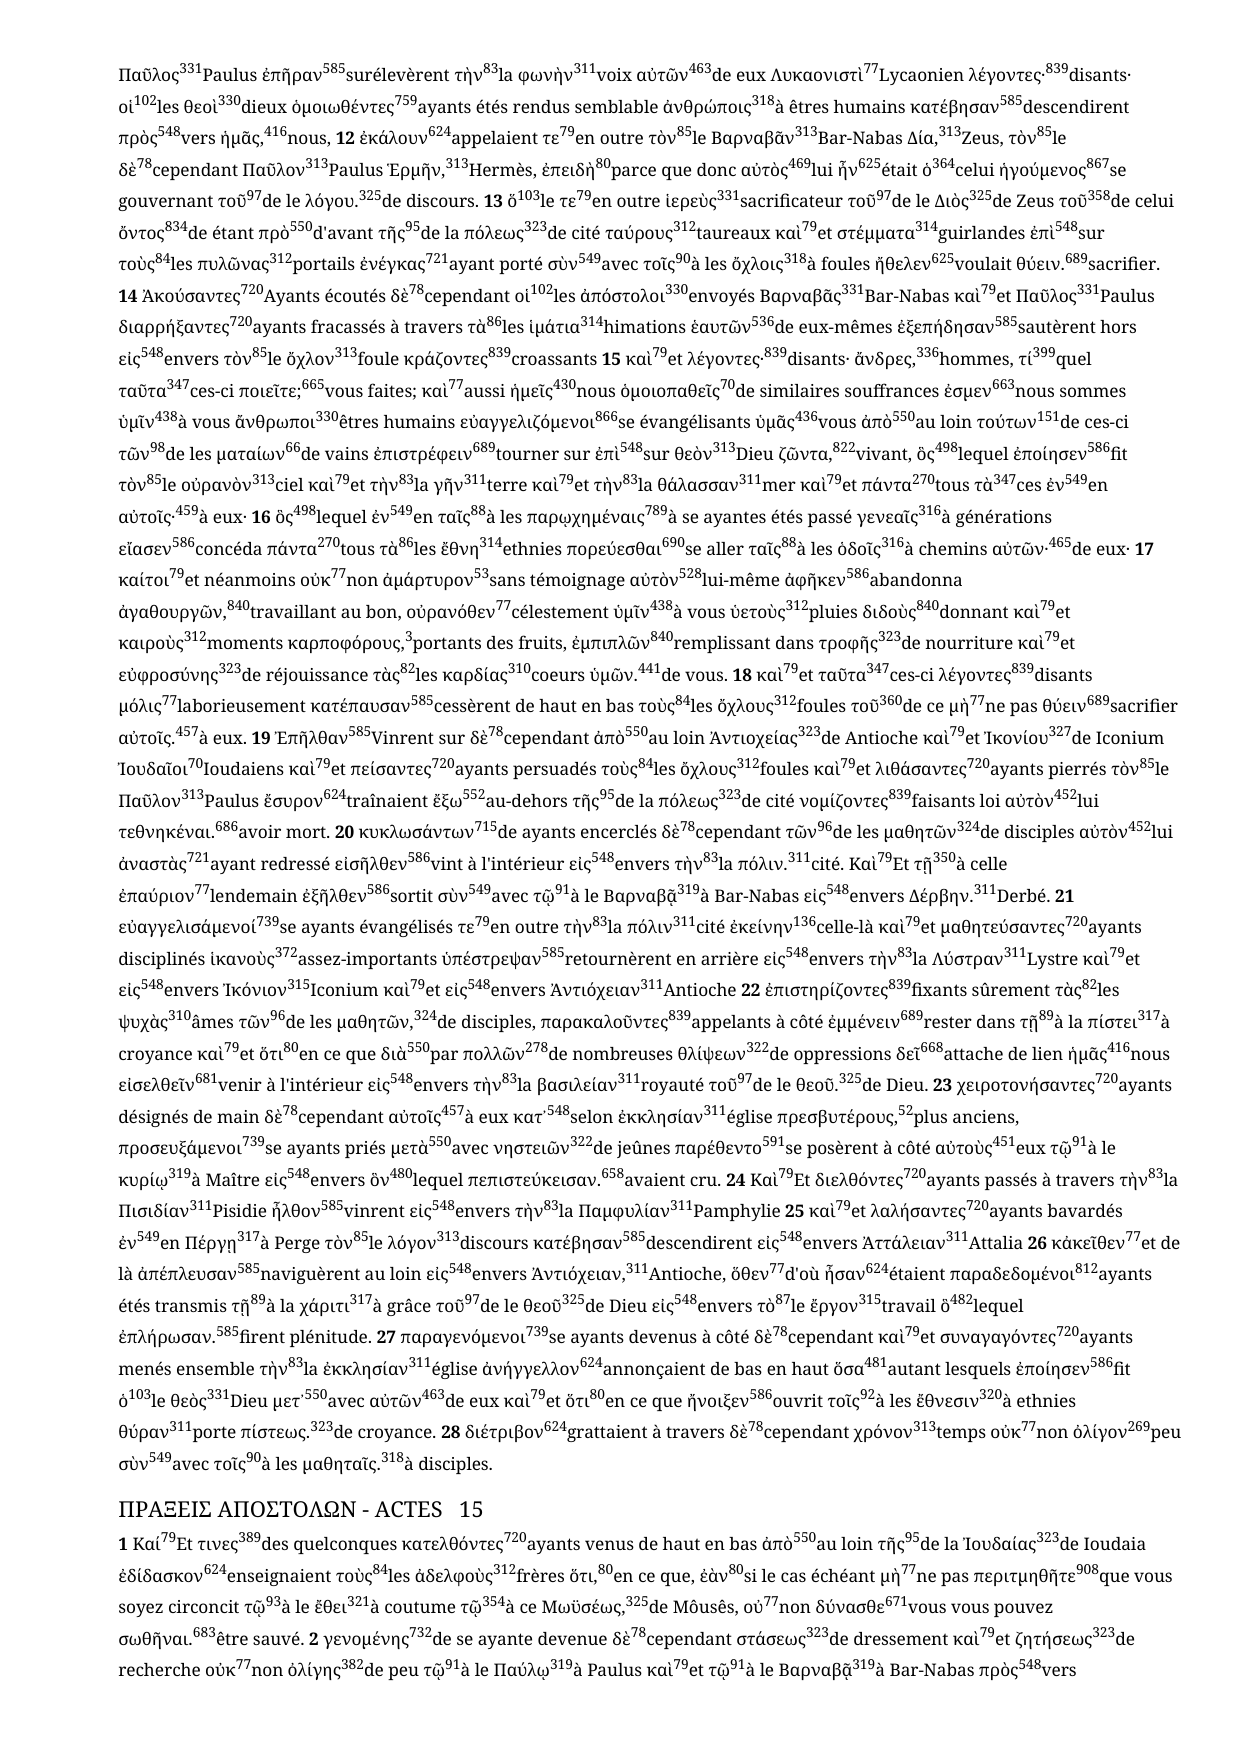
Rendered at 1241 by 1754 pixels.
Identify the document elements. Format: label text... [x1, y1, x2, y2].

text 1 Ἐγένετο592Se devint δὲ78cependant ἐν549en Ἰκονίῳ321à Iconium κατὰ548selon τὸ87le αὐτὸ348même εἰσελθεῖν681venir à l'intérieur αὐτοὺς451eux εἰς548envers τὴν83la συναγωγὴν311synagogue τῶν96de les Ἰουδαίων64de Ioudaiens καὶ79et λαλῆσαι681bavarder οὕτως77ainsi ὥστε80de sorte que πιστεῦσαι681croire Ἰουδαίων64de Ioudaiens τε79en outre καὶ79et Ἑλλήνων324de Hellèns πολὺ271nombreux πλῆθος.315multitude. 2 οἱ102les δὲ78cependant ἀπειθήσαντες720ayants désobéis Ἰουδαῖοι70Ioudaiens ἐπήγειραν585éveillèrent au dessus καὶ79et ἐκάκωσαν585firent du mal τὰς82les ψυχὰς310âmes τῶν98de les ἐθνῶν326de ethnies κατὰ550contre τῶν96de les ἀδελφῶν.324de frères. 3 ἱκανὸν53assez-important μὲν79certes οὖν79donc χρόνον313temps διέτριψαν585grattèrent à travers παρρησιαζόμενοι866se oralisants franchement ἐπὶ549sur τῷ91à le κυρίῳ319à Maître τῷ352à celui μαρτυροῦντι828à témoignant [ἐπὶ]550[sur] τῷ91à le λόγῳ319à discours τῆς95de la χάριτος323de grâce αὐτοῦ,464de lui, διδόντι828à donnant σημεῖα314signes καὶ79et τέρατα314prodiges γίνεσθαι690se devenir διὰ550par τῶν94de les χειρῶν322de mains αὐτῶν.463de eux. 4 ἐσχίσθη600fut scindé δὲ78cependant τὸ105le πλῆθος333multitude τῆς95de la πόλεως,323de cité, καὶ79et οἱ468ceux μὲν79certes ἦσαν624étaient σὺν549avec τοῖς90à les Ἰουδαίοις,58à Ioudaiens, οἱ468ceux δὲ78cependant σὺν549avec τοῖς90à les ἀποστόλοις.318à envoyés. 5 ὡς80comme δὲ78cependant ἐγένετο592se devint ὁρμὴ329impulsion τῶν98de les ἐθνῶν326de ethnies τε79en outre καὶ79et Ἰουδαίων64de Ioudaiens σὺν549avec τοῖς90à les ἄρχουσιν318à chefs αὐτῶν463de eux ὑβρίσαι681brutaliser καὶ79et λιθοβολῆσαι681jeter des pierres αὐτούς,451eux, 6 συνιδόντες720ayants vus avec κατέφυγον585fuirent de haut en bas εἰς548envers τὰς82les πόλεις310cités τῆς95de la Λυκαονίας323de Lycaonie Λύστραν311Lystre καὶ79et Δέρβην311Derbé καὶ79et τὴν83la περίχωρον,51région alentour, 7 κἀκεῖ77et là εὐαγγελιζόμενοι866se évangélisants ἦσαν.624étaient. 8 Καί79Et τις287un quelconque ἀνὴρ331homme ἀδύνατος47impuissant ἐν549en Λύστροις320à Lystre τοῖς90à les ποσὶν318à pieds ἐκάθητο,631se était assis, χωλὸς47boiteux ἐκ550hors κοιλίας323de cavité ventrale μητρὸς323de mère αὐτοῦ464de lui ὃς498lequel οὐδέποτε77pas cependant à un moment περιεπάτησεν.586piétina autour. 9 οὗτος364celui-ci ἤκουσεν586écouta τοῦ97de le Παύλου325de Paulus λαλοῦντος·834de bavardant· ὃς498lequel ἀτενίσας721ayant regardé fixement αὐτῷ458à lui καὶ79et ἰδὼν721ayant vu ὅτι80en ce que ἔχει668a πίστιν311croyance τοῦ360de ce σωθῆναι,683être sauvé, 10 εἶπεν586dit μεγάλῃ273à grande φωνῇ·317à voix· ἀνάστηθι554redresse ἐπὶ548sur τοὺς84les πόδας312pieds σου442de toi ὀρθός.71droit. καὶ79et ἥλατο592se bondit καὶ79et περιεπάτει.625piétinait autour. 11 οἵ102les τε79en outre ὄχλοι330foules ἰδόντες720ayants vus ὃ482lequel ἐποίησεν586fit Παῦλος331Paulus ἐπῆραν585surélevèrent τὴν83la φωνὴν311voix αὐτῶν463de eux Λυκαονιστὶ77Lycaonien λέγοντες·839disants· οἱ102les θεοὶ330dieux ὁμοιωθέντες759ayants étés rendus semblable ἀνθρώποις318à êtres humains κατέβησαν585descendirent πρὸς548vers ἡμᾶς,416nous, 12 ἐκάλουν624appelaient τε79en outre τὸν85le Βαρναβᾶν313Bar-Nabas Δία,313Zeus, τὸν85le δὲ78cependant Παῦλον313Paulus Ἑρμῆν,313Hermès, ἐπειδὴ80parce que donc αὐτὸς469lui ἦν625était ὁ364celui ἡγούμενος867se gouvernant τοῦ97de le λόγου.325de discours. 13 ὅ103le τε79en outre ἱερεὺς331sacrificateur τοῦ97de le Διὸς325de Zeus τοῦ358de celui ὄντος834de étant πρὸ550d'avant τῆς95de la πόλεως323de cité ταύρους312taureaux καὶ79et στέμματα314guirlandes ἐπὶ548sur τοὺς84les πυλῶνας312portails ἐνέγκας721ayant porté σὺν549avec τοῖς90à les ὄχλοις318à foules ἤθελεν625voulait θύειν.689sacrifier. 14 Ἀκούσαντες720Ayants écoutés δὲ78cependant οἱ102les ἀπόστολοι330envoyés Βαρναβᾶς331Bar-Nabas καὶ79et Παῦλος331Paulus διαρρήξαντες720ayants fracassés à travers τὰ86les ἱμάτια314himations ἑαυτῶν536de eux-mêmes ἐξεπήδησαν585sautèrent hors εἰς548envers τὸν85le ὄχλον313foule κράζοντες839croassants 15 καὶ79et λέγοντες·839disants· ἄνδρες,336hommes, τί399quel ταῦτα347ces-ci ποιεῖτε;665vous faites; καὶ77aussi ἡμεῖς430nous ὁμοιοπαθεῖς70de similaires souffrances ἐσμεν663nous sommes ὑμῖν438à vous ἄνθρωποι330êtres humains εὐαγγελιζόμενοι866se évangélisants ὑμᾶς436vous ἀπὸ550au loin τούτων151de ces-ci τῶν98de les ματαίων66de vains ἐπιστρέφειν689tourner sur ἐπὶ548sur θεὸν313Dieu ζῶντα,822vivant, ὃς498lequel ἐποίησεν586fit τὸν85le οὐρανὸν313ciel καὶ79et τὴν83la γῆν311terre καὶ79et τὴν83la θάλασσαν311mer καὶ79et πάντα270tous τὰ347ces ἐν549en αὐτοῖς·459à eux· 16 ὃς498lequel ἐν549en ταῖς88à les παρῳχημέναις789à se ayantes étés passé γενεαῖς316à générations εἴασεν586concéda πάντα270tous τὰ86les ἔθνη314ethnies πορεύεσθαι690se aller ταῖς88à les ὁδοῖς316à chemins αὐτῶν·465de eux· 17 καίτοι79et néanmoins οὐκ77non ἀμάρτυρον53sans témoignage αὐτὸν528lui-même ἀφῆκεν586abandonna ἀγαθουργῶν,840travaillant au bon, οὐρανόθεν77célestement ὑμῖν438à vous ὑετοὺς312pluies διδοὺς840donnant καὶ79et καιροὺς312moments καρποφόρους,3portants des fruits, ἐμπιπλῶν840remplissant dans τροφῆς323de nourriture καὶ79et εὐφροσύνης323de réjouissance τὰς82les καρδίας310coeurs ὑμῶν.441de vous. 18 καὶ79et ταῦτα347ces-ci λέγοντες839disants μόλις77laborieusement κατέπαυσαν585cessèrent de haut en bas τοὺς84les ὄχλους312foules τοῦ360de ce μὴ77ne pas θύειν689sacrifier αὐτοῖς.457à eux. 19 Ἐπῆλθαν585Vinrent sur δὲ78cependant ἀπὸ550au loin Ἀντιοχείας323de Antioche καὶ79et Ἰκονίου327de Iconium Ἰουδαῖοι70Ioudaiens καὶ79et πείσαντες720ayants persuadés τοὺς84les ὄχλους312foules καὶ79et λιθάσαντες720ayants pierrés τὸν85le Παῦλον313Paulus ἔσυρον624traînaient ἔξω552au-dehors τῆς95de la πόλεως323de cité νομίζοντες839faisants loi αὐτὸν452lui τεθνηκέναι.686avoir mort. 20 κυκλωσάντων715de ayants encerclés δὲ78cependant τῶν96de les μαθητῶν324de disciples αὐτὸν452lui ἀναστὰς721ayant redressé εἰσῆλθεν586vint à l'intérieur εἰς548envers τὴν83la πόλιν.311cité. Καὶ79Et τῇ350à celle ἐπαύριον77lendemain ἐξῆλθεν586sortit σὺν549avec τῷ91à le Βαρναβᾷ319à Bar-Nabas εἰς548envers Δέρβην.311Derbé. 21 εὐαγγελισάμενοί739se ayants évangélisés τε79en outre τὴν83la πόλιν311cité ἐκείνην136celle-là καὶ79et μαθητεύσαντες720ayants disciplinés ἱκανοὺς372assez-importants ὑπέστρεψαν585retournèrent en arrière εἰς548envers τὴν83la Λύστραν311Lystre καὶ79et εἰς548envers Ἰκόνιον315Iconium καὶ79et εἰς548envers Ἀντιόχειαν311Antioche 22 ἐπιστηρίζοντες839fixants sûrement τὰς82les ψυχὰς310âmes τῶν96de les μαθητῶν,324de disciples, παρακαλοῦντες839appelants à côté ἐμμένειν689rester dans τῇ89à la πίστει317à croyance καὶ79et ὅτι80en ce que διὰ550par πολλῶν278de nombreuses θλίψεων322de oppressions δεῖ668attache de lien ἡμᾶς416nous εἰσελθεῖν681venir à l'intérieur εἰς548envers τὴν83la βασιλείαν311royauté τοῦ97de le θεοῦ.325de Dieu. 23 χειροτονήσαντες720ayants désignés de main δὲ78cependant αὐτοῖς457à eux κατ᾽548selon ἐκκλησίαν311église πρεσβυτέρους,52plus anciens, προσευξάμενοι739se ayants priés μετὰ550avec νηστειῶν322de jeûnes παρέθεντο591se posèrent à côté αὐτοὺς451eux τῷ91à le κυρίῳ319à Maître εἰς548envers ὃν480lequel πεπιστεύκεισαν.658avaient cru. 24 Καὶ79Et διελθόντες720ayants passés à travers τὴν83la Πισιδίαν311Pisidie ἦλθον585vinrent εἰς548envers τὴν83la Παμφυλίαν311Pamphylie 25 καὶ79et λαλήσαντες720ayants bavardés ἐν549en Πέργῃ317à Perge τὸν85le λόγον313discours κατέβησαν585descendirent εἰς548envers Ἀττάλειαν311Attalia 26 κἀκεῖθεν77et de là ἀπέπλευσαν585naviguèrent au loin εἰς548envers Ἀντιόχειαν,311Antioche, ὅθεν77d'où ἦσαν624étaient παραδεδομένοι812ayants étés transmis τῇ89à la χάριτι317à grâce τοῦ97de le θεοῦ325de Dieu εἰς548envers τὸ87le ἔργον315travail ὃ482lequel ἐπλήρωσαν.585firent plénitude. 27 παραγενόμενοι739se ayants devenus à côté δὲ78cependant καὶ79et συναγαγόντες720ayants menés ensemble τὴν83la ἐκκλησίαν311église ἀνήγγελλον624annonçaient de bas en haut ὅσα481autant lesquels ἐποίησεν586fit ὁ103le θεὸς331Dieu μετ᾽550avec αὐτῶν463de eux καὶ79et ὅτι80en ce que ἤνοιξεν586ouvrit τοῖς92à les ἔθνεσιν320à ethnies θύραν311porte πίστεως.323de croyance. 28 διέτριβον624grattaient à travers δὲ78cependant χρόνον313temps οὐκ77non ὀλίγον269peu σὺν549avec τοῖς90à les μαθηταῖς.318à disciples. [118, 59, 1181, 1475]
text ΠΡΑΞΕΙΣ ΑΠΟΣΤΟΛΩΝ - ACTES 15 [118, 1494, 1181, 1524]
